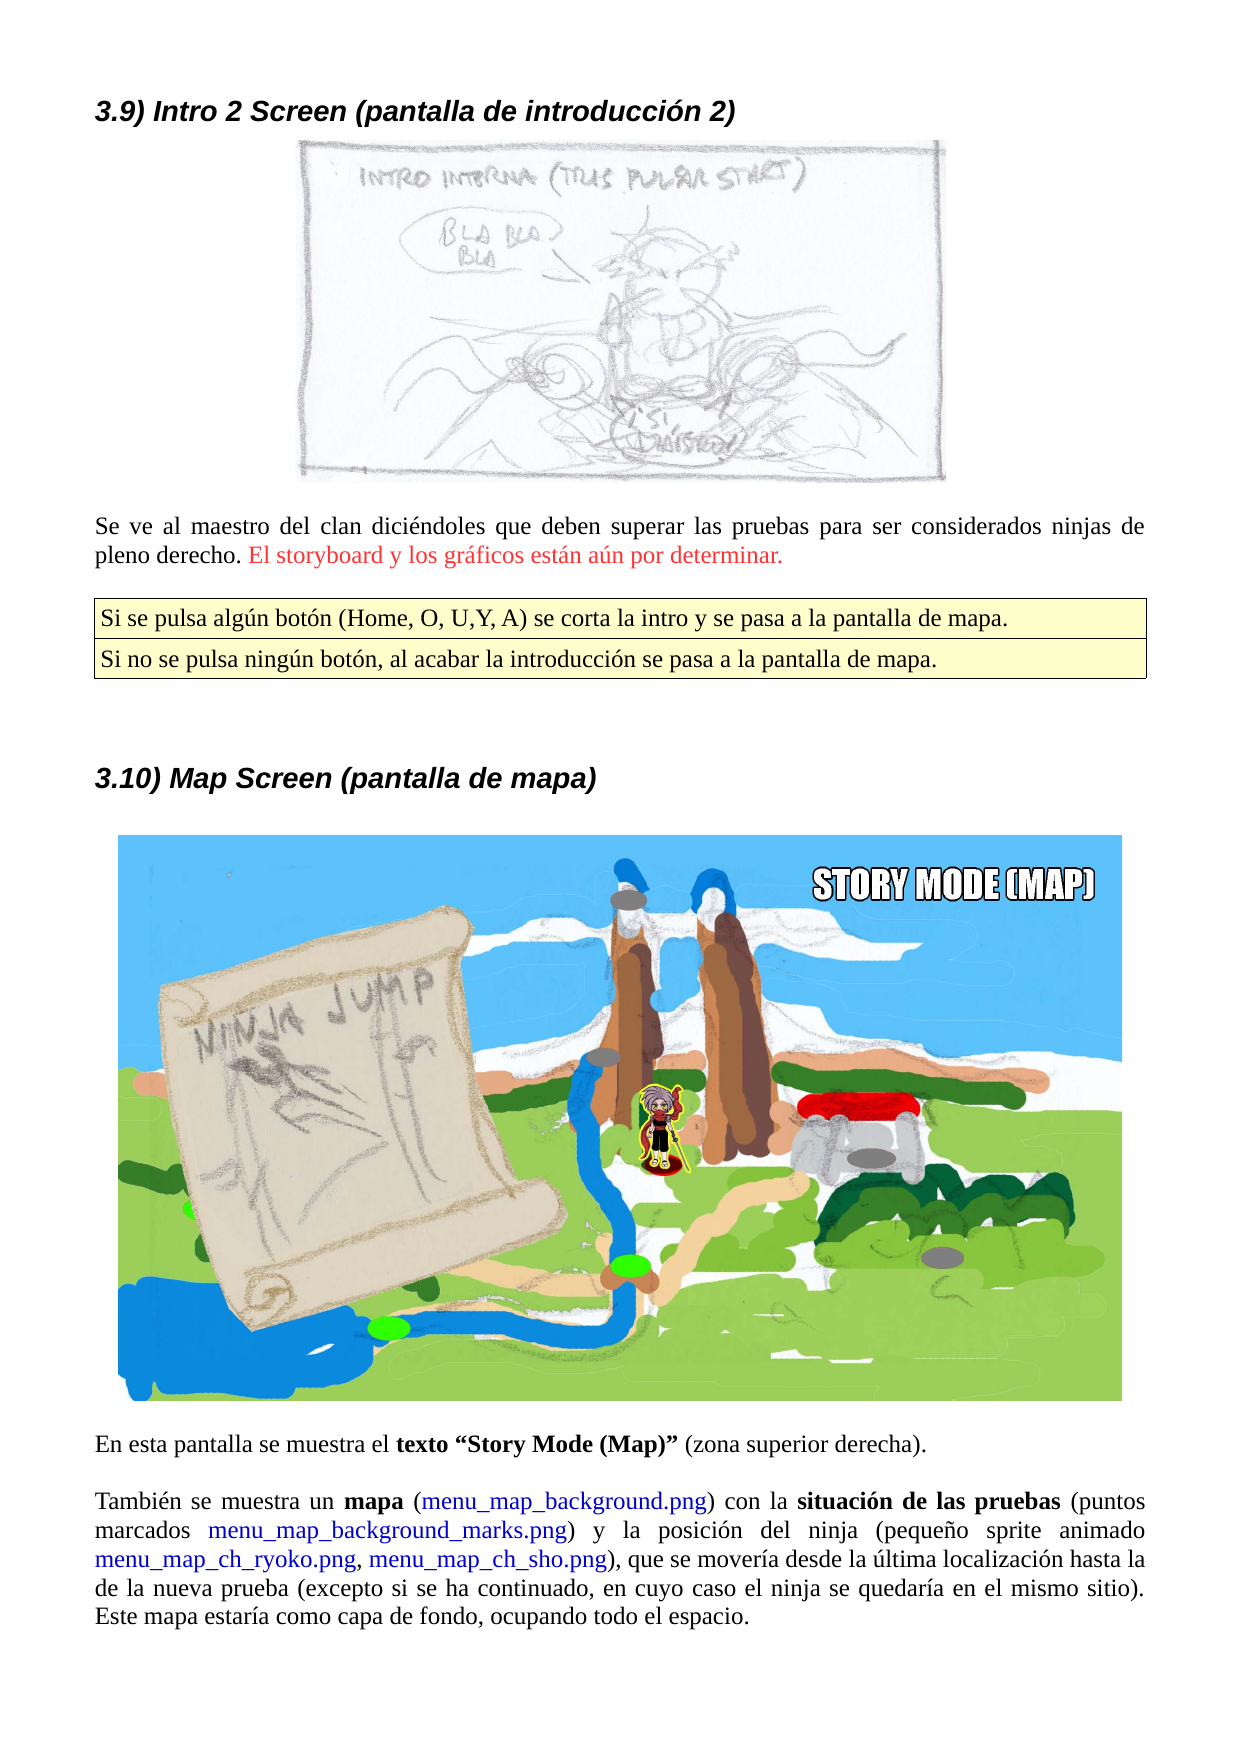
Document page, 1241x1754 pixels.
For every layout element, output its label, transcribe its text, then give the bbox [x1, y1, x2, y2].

text También se muestra un mapa (menu_map_background.png) con la situación de las pruebas (puntos marcados menu_map_background_marks.png) y la posición del ninja (pequeño sprite animado menu_map_ch_ryoko.png, menu_map_ch_sho.png), que se movería desde la última localización hasta la de la nueva prueba (excepto si se ha continuado, en cuyo caso el ninja se quedaría en el mismo sitio). Este mapa estaría como capa de fondo, ocupando todo el espacio. [94, 1486, 1146, 1630]
picture [118, 835, 1123, 1401]
table_header Si se pulsa algún botón (Home, O, U,Y, A) se corta la intro y se pasa a la pantalla de mapa. [95, 599, 1146, 638]
text En esta pantalla se muestra el texto “Story Mode (Map)” (zona superior derecha). [94, 1429, 1146, 1458]
text Se ve al maestro del clan diciéndoles que deben superar las pruebas para ser considerados ninjas de pleno derecho. El storyboard y los gráficos están aún por determinar. [94, 511, 1146, 569]
picture [294, 140, 947, 483]
table_cell Si no se pulsa ningún botón, al acabar la introducción se pasa a la pantalla de mapa. [95, 639, 1146, 678]
subtitle 3.10) Map Screen (pantalla de mapa) [94, 761, 1146, 794]
subtitle 3.9) Intro 2 Screen (pantalla de introducción 2) [94, 94, 1146, 128]
